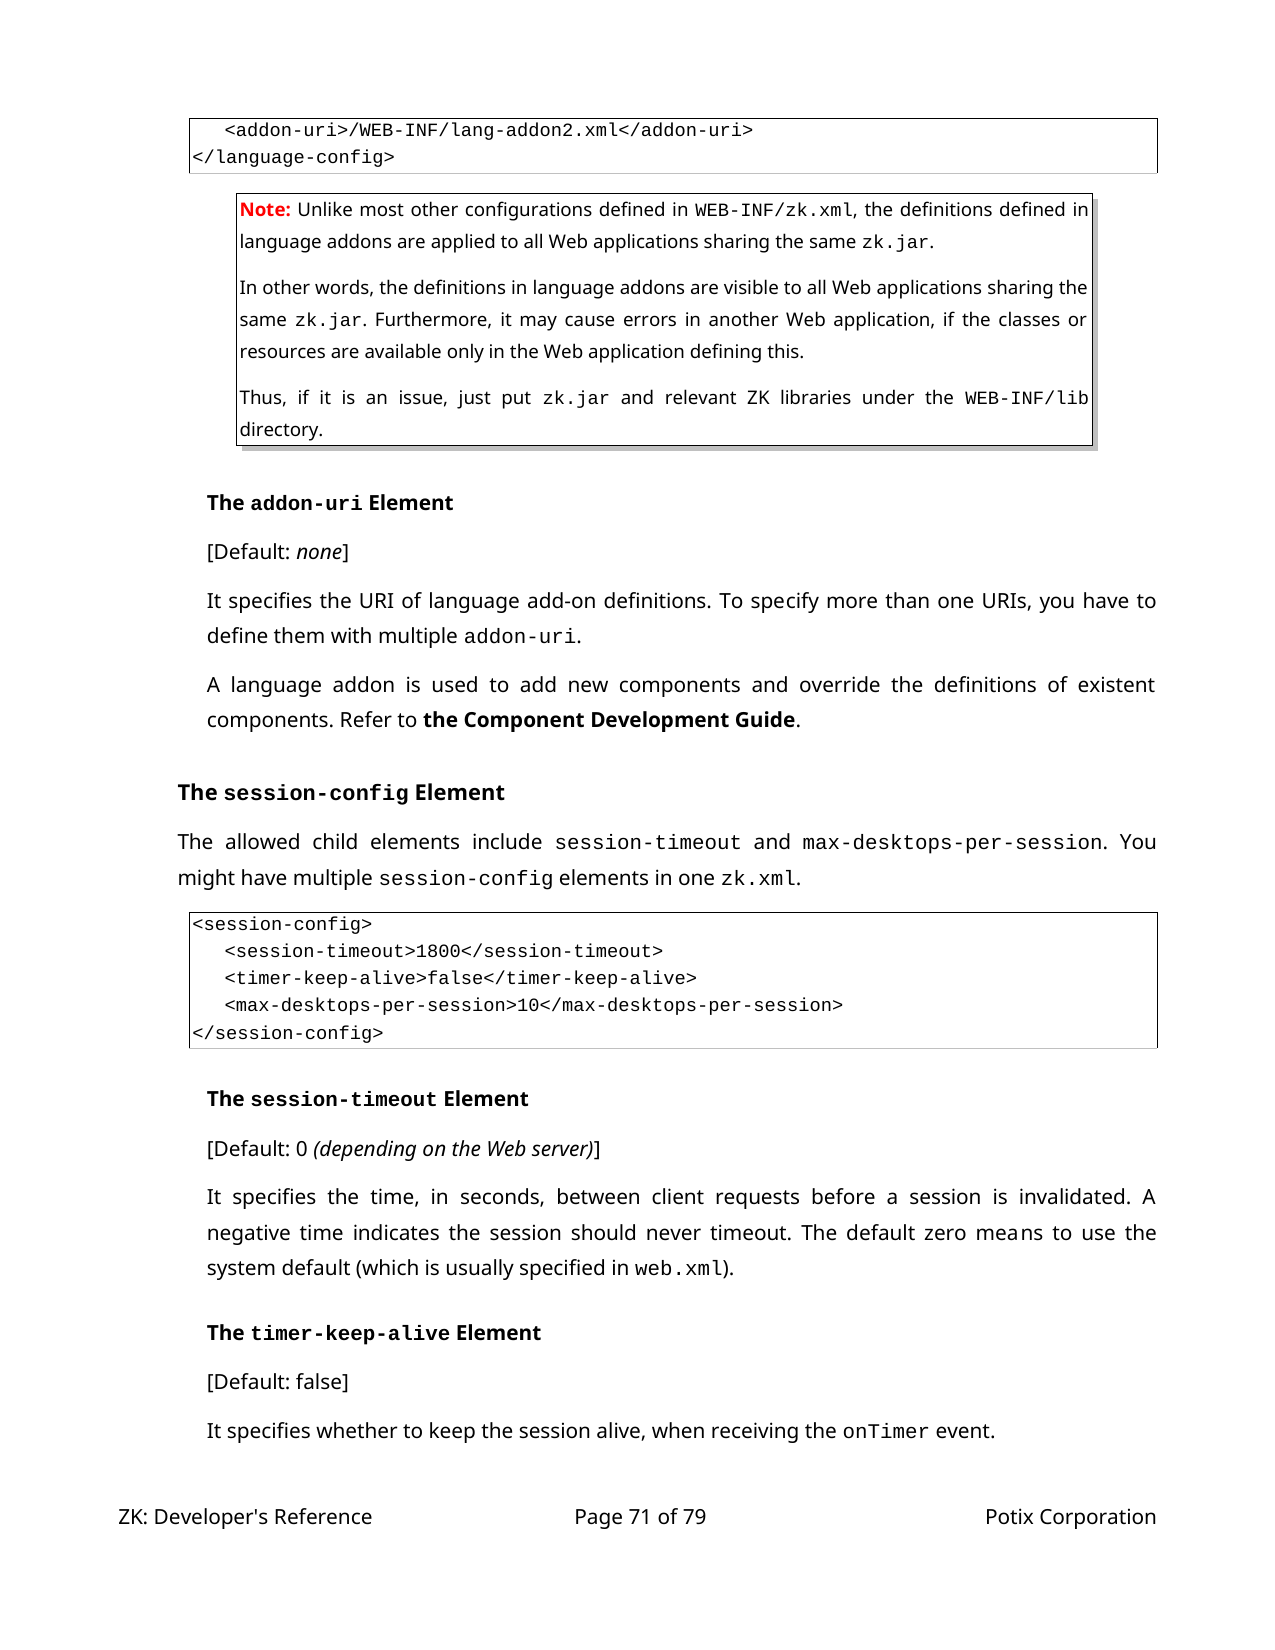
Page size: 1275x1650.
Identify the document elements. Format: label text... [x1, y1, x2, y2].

text A language addon is used to add new components and override the definitions of existent components. Refer to the Component Development Guide. [207, 670, 1157, 734]
text In other words, the definitions in language addons are visible to all Web applications sharing the same zk.jar. Furthermore, it may cause errors in another Web application, if the classes or resources are available only in the Web application defining this. [237, 272, 1092, 364]
text <max-desktops-per-session>10</max-desktops-per-session> [190, 993, 1157, 1018]
subtitle The timer-keep-alive Element [207, 1318, 1157, 1347]
text It specifies the URI of language add-on definitions. To specify more than one URIs, you have to define them with multiple addon-uri. [207, 586, 1157, 650]
text The allowed child elements include session-timeout and max-desktops-per-session. You might have multiple session-config elements in one zk.xml. [177, 827, 1157, 891]
text <addon-uri>/WEB-INF/lang-addon2.xml</addon-uri> [190, 119, 1157, 142]
subtitle The addon-uri Element [207, 488, 1157, 517]
text [Default: false] [207, 1367, 1157, 1396]
text <session-config> [190, 913, 1157, 936]
text [Default: none] [207, 537, 1157, 565]
text It specifies the time, in seconds, between client requests before a session is invalidated. A negative time indicates the session should never timeout. The default zero means to use the system default (which is usually specified in web.xml). [207, 1182, 1157, 1281]
subtitle The session-timeout Element [207, 1084, 1157, 1113]
text [Default: 0 (depending on the Web server)] [207, 1134, 1157, 1162]
text <timer-keep-alive>false</timer-keep-alive> [190, 966, 1157, 990]
text It specifies whether to keep the session alive, when receiving the onTimer event. [207, 1416, 1157, 1445]
text </session-config> [190, 1021, 1157, 1048]
text <session-timeout>1800</session-timeout> [190, 939, 1157, 963]
text Thus, if it is an issue, just put zk.jar and relevant ZK libraries under the WEB-INF/lib directory. [237, 382, 1092, 445]
text </language-config> [190, 145, 1157, 173]
text Note: Unlike most other configurations defined in WEB-INF/zk.xml, the definitions defined in language addons are applied to all Web applications sharing the same zk.jar. [237, 194, 1092, 254]
subtitle The session-config Element [177, 776, 1157, 806]
